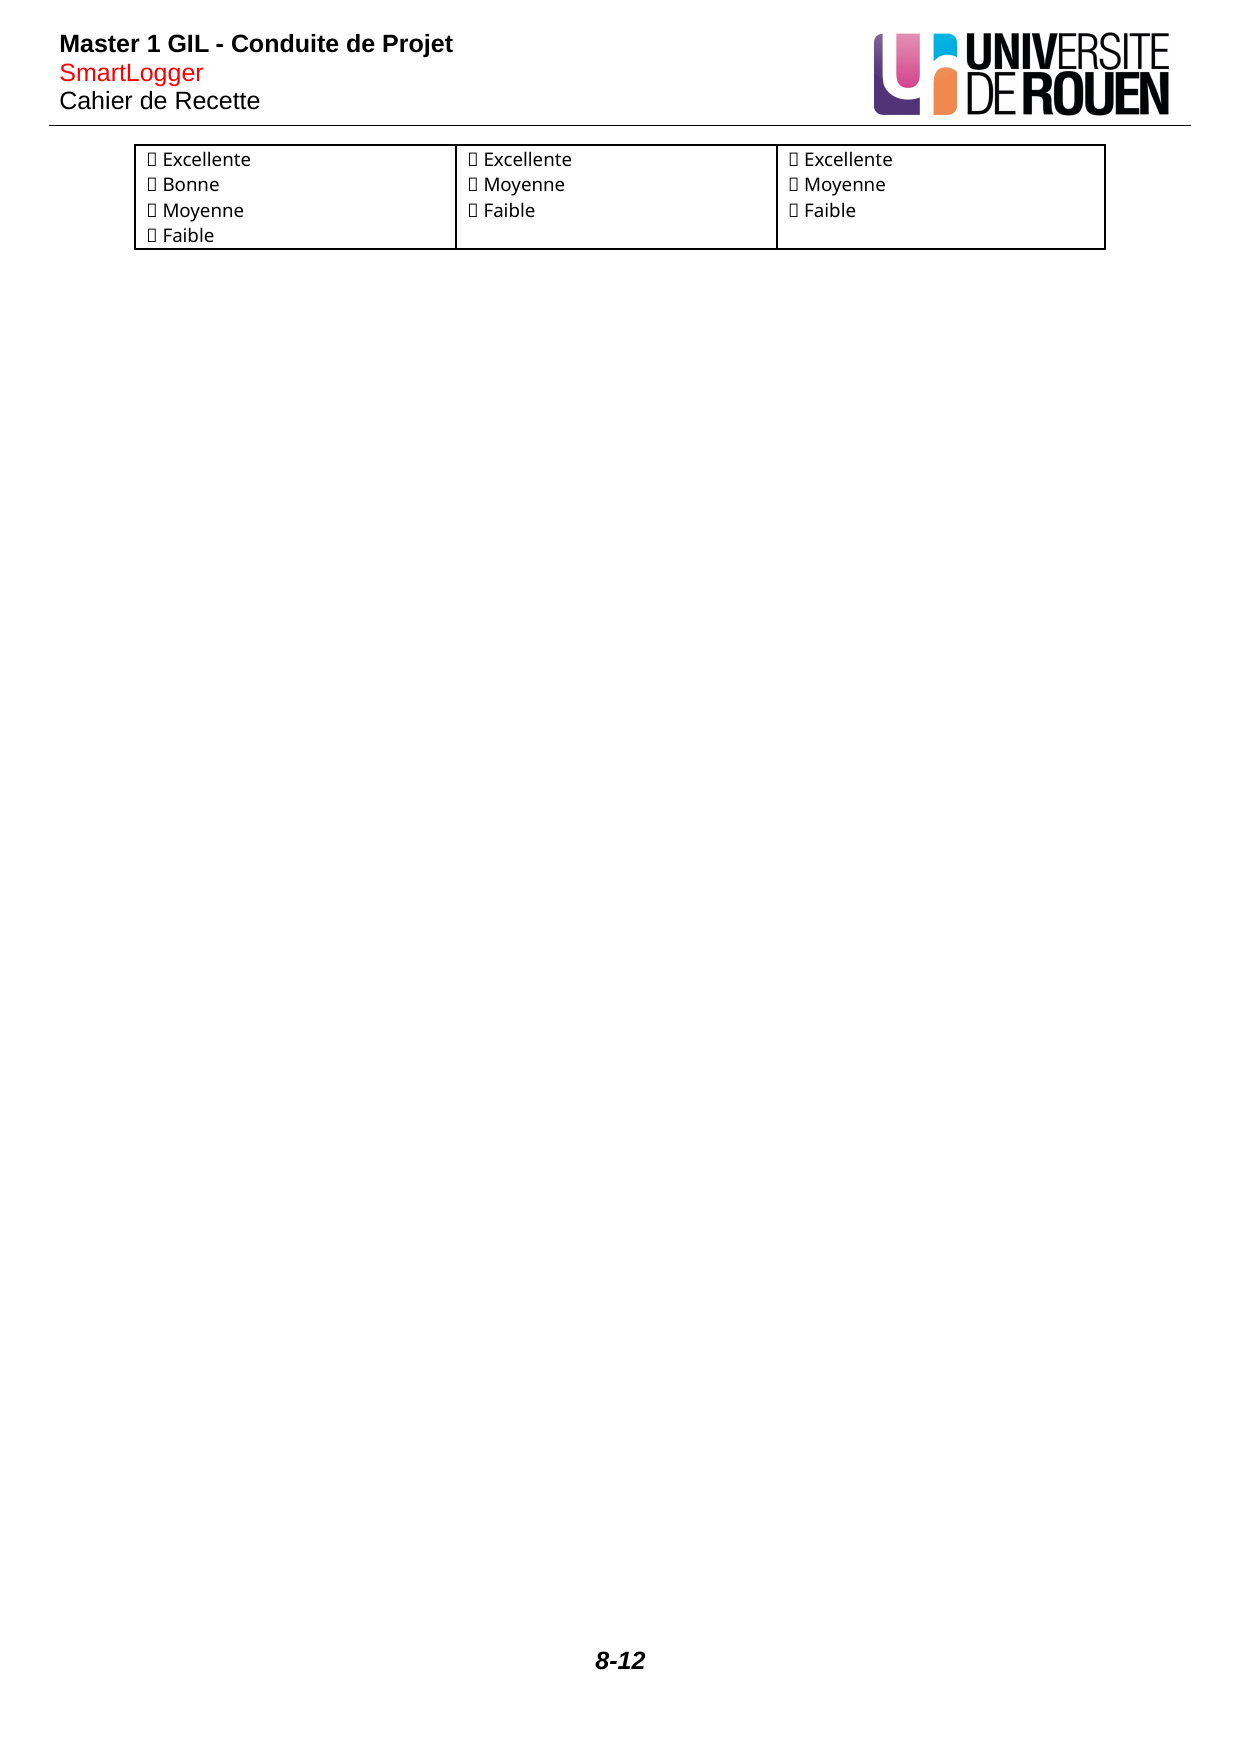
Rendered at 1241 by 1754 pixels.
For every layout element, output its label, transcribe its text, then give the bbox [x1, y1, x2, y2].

table_cell  Excellente  Moyenne  Faible [457, 146, 776, 248]
picture [872, 32, 1170, 118]
table_cell  Excellente  Moyenne  Faible [778, 146, 1104, 248]
table_cell  Excellente  Bonne  Moyenne  Faible [136, 146, 455, 248]
